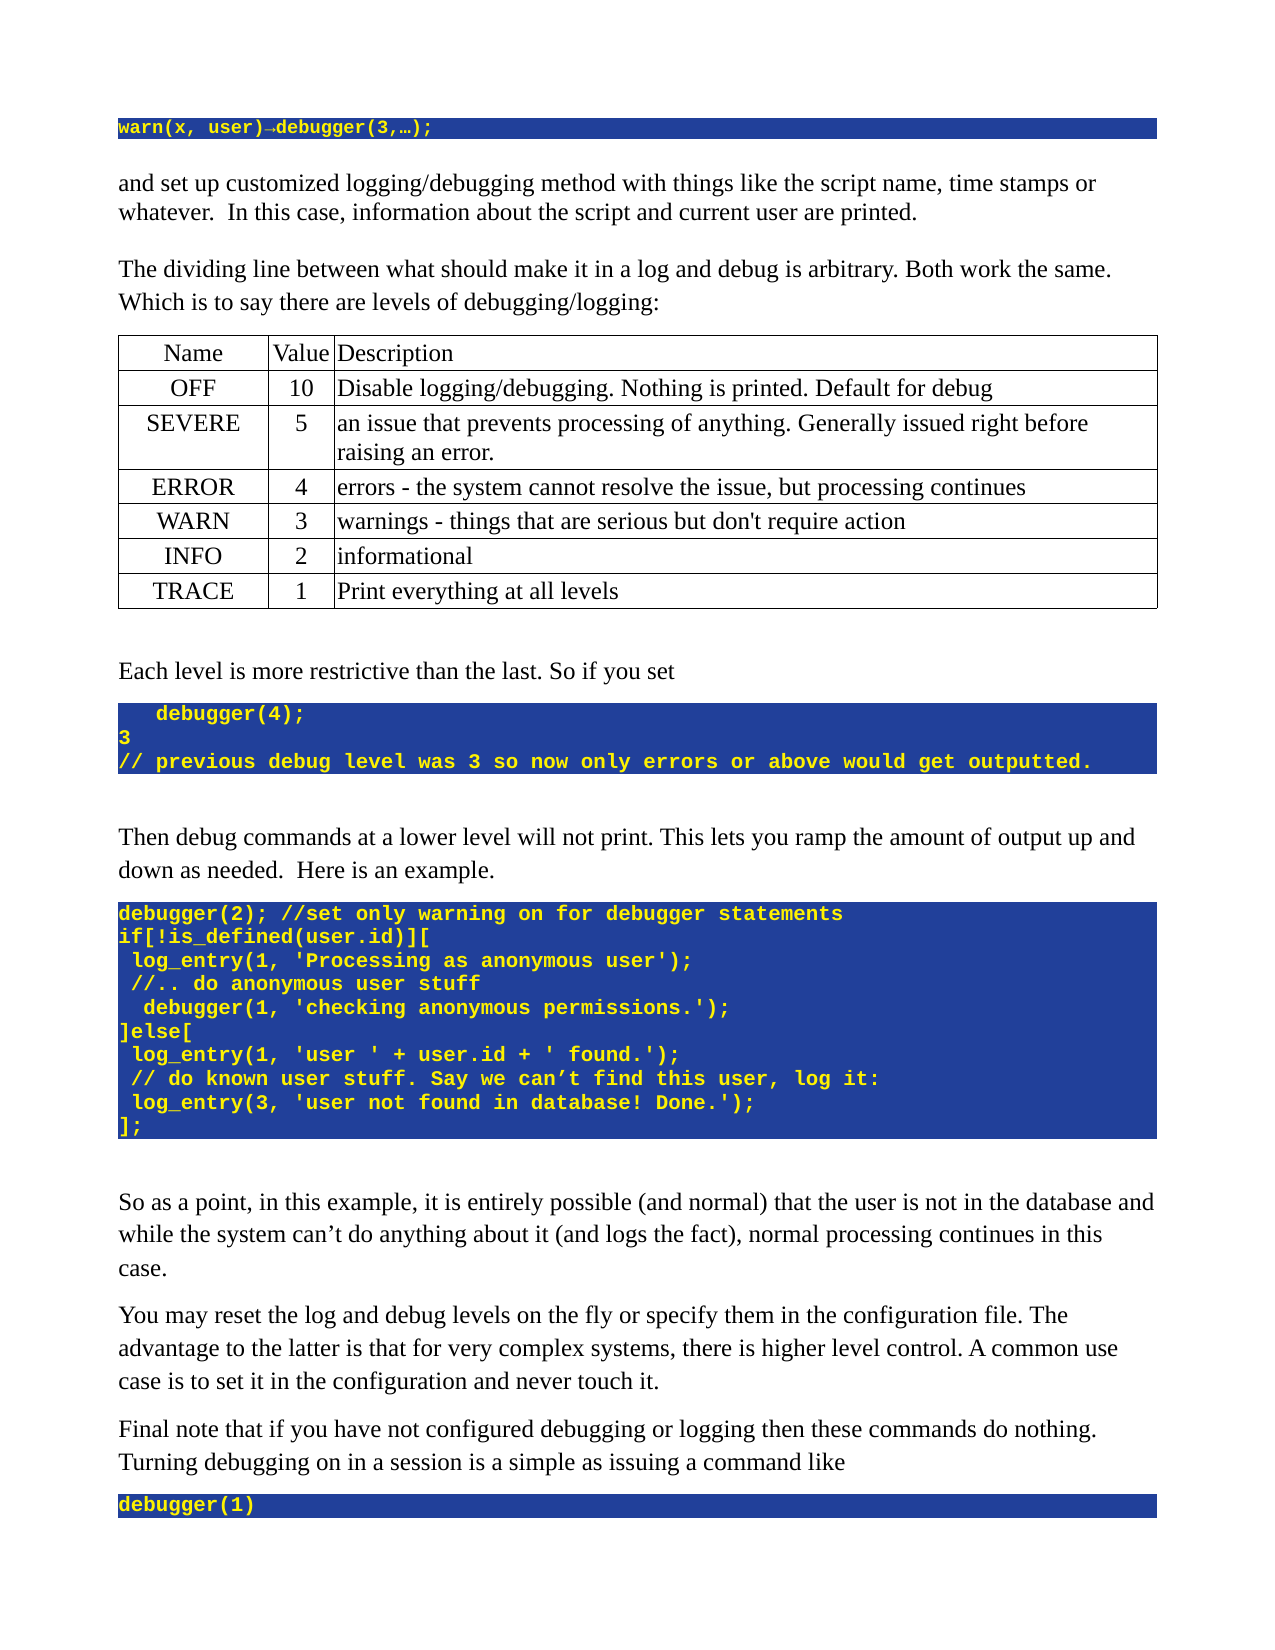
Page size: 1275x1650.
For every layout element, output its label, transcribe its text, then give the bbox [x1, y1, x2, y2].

text Each level is more restrictive than the last. So if you set [118, 656, 1157, 684]
table_cell informational [335, 539, 1157, 573]
table_cell Disable logging/debugging. Nothing is printed. Default for debug [335, 371, 1157, 405]
table_cell 2 [269, 539, 334, 573]
text log_entry(1, 'user ' + user.id + ' found.'); [118, 1044, 1157, 1068]
table_cell 4 [269, 470, 334, 503]
text debugger(1, 'checking anonymous permissions.'); [118, 997, 1157, 1021]
table_cell WARN [119, 504, 268, 538]
table_cell SEVERE [119, 406, 268, 468]
text debugger(2); //set only warning on for debugger statements [118, 902, 1157, 926]
table_cell 1 [269, 574, 334, 608]
text Final note that if you have not configured debugging or logging then these commands do nothing. Turning debugging on in a session is a simple as issuing a command like [118, 1414, 1157, 1476]
text and set up customized logging/debugging method with things like the script name, time stamps or whatever. In this case, information about the script and current user are printed. [118, 168, 1157, 226]
text So as a point, in this example, it is entirely possible (and normal) that the user is not in the database and while the system can’t do anything about it (and logs the fact), normal processing continues in this case. [118, 1187, 1157, 1281]
table_header Name [119, 336, 268, 370]
table_cell an issue that prevents processing of anything. Generally issued right before raising an error. [335, 406, 1157, 468]
table_header Value [269, 336, 334, 370]
text //.. do anonymous user stuff [118, 973, 1157, 997]
text 3 [118, 727, 1157, 751]
text ]else[ [118, 1021, 1157, 1044]
table_cell TRACE [119, 574, 268, 608]
text // previous debug level was 3 so now only errors or above would get outputted. [118, 751, 1157, 774]
text debugger(1) [118, 1494, 1157, 1518]
text debugger(4); [118, 703, 1157, 727]
table_cell warnings - things that are serious but don't require action [335, 504, 1157, 538]
text log_entry(1, 'Processing as anonymous user'); [118, 950, 1157, 973]
text if[!is_defined(user.id)][ [118, 926, 1157, 950]
table_cell 3 [269, 504, 334, 538]
text You may reset the log and debug levels on the fly or specify them in the configuration file. The advantage to the latter is that for very complex systems, there is higher level control. A common use case is to set it in the configuration and never touch it. [118, 1300, 1157, 1395]
text The dividing line between what should make it in a log and debug is arbitrary. Both work the same. Which is to say there are levels of debugging/logging: [118, 254, 1157, 316]
text Then debug commands at a lower level will not print. This lets you ramp the amount of output up and down as needed. Here is an example. [118, 822, 1157, 884]
table_cell ERROR [119, 470, 268, 503]
text warn(x, user)→debugger(3,…); [118, 118, 1157, 139]
text ]; [118, 1115, 1157, 1139]
table_cell INFO [119, 539, 268, 573]
table_cell 5 [269, 406, 334, 468]
table_cell 10 [269, 371, 334, 405]
text // do known user stuff. Say we can’t find this user, log it: [118, 1068, 1157, 1092]
text log_entry(3, 'user not found in database! Done.'); [118, 1092, 1157, 1115]
table_cell Print everything at all levels [335, 574, 1157, 608]
table_cell errors - the system cannot resolve the issue, but processing continues [335, 470, 1157, 503]
table_cell OFF [119, 371, 268, 405]
table_header Description [335, 336, 1157, 370]
